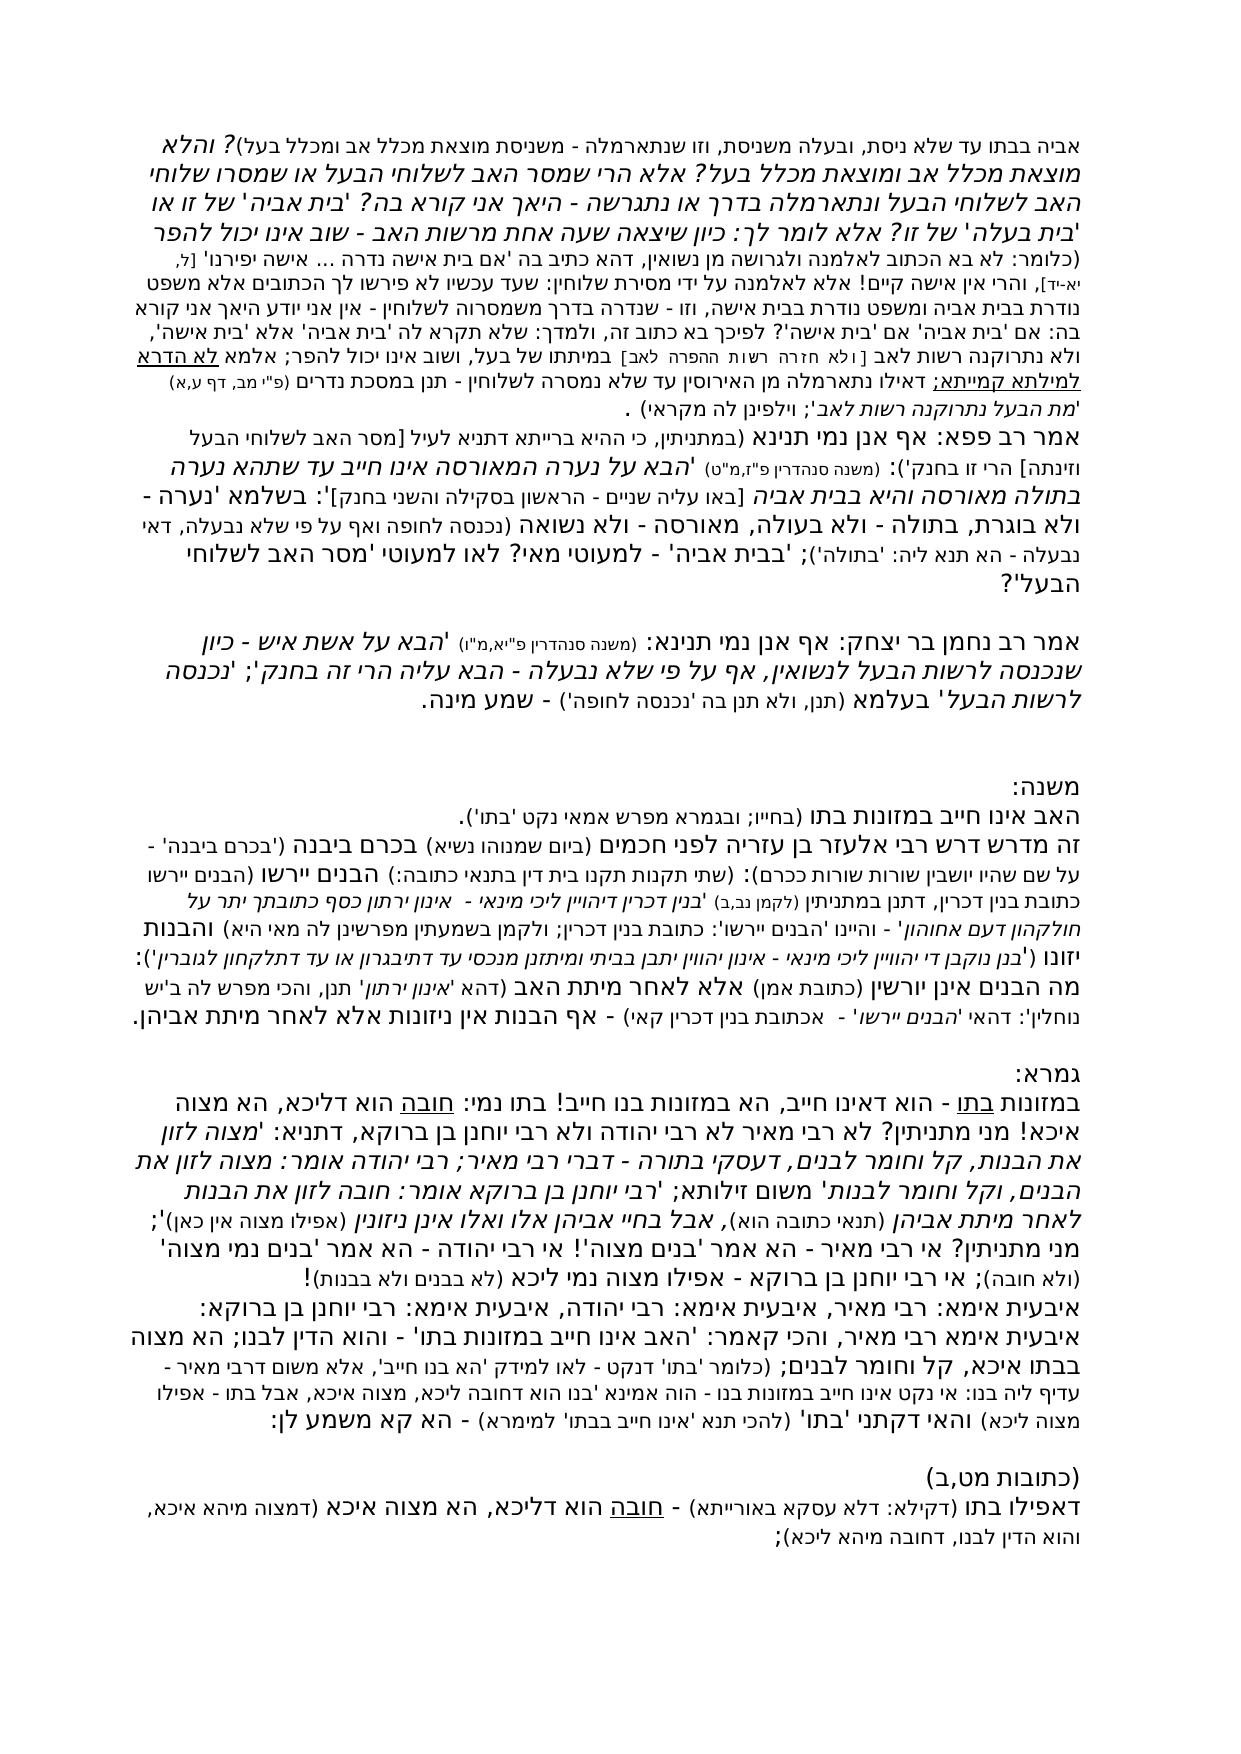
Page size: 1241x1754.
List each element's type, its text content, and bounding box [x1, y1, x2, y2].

text במזונות בתו - הוא דאינו חייב, הא במזונות בנו חייב! בתו נמי: חובה הוא דליכא, הא מצוה איכא! מני מתניתין? לא רבי מאיר לא רבי יהודה ולא רבי יוחנן בן ברוקא, דתניא: 'מצוה לזון את הבנות, קל וחומר לבנים, דעסקי בתורה - דברי רבי מאיר; רבי יהודה אומר: מצוה לזון את הבנים, וקל וחומר לבנות' משום זילותא; 'רבי יוחנן בן ברוקא אומר: חובה לזון את הבנות לאחר מיתת אביהן (תנאי כתובה הוא), אבל בחיי אביהן אלו ואלו אינן ניזונין (אפילו מצוה אין כאן)'; מני מתניתין? אי רבי מאיר - הא אמר 'בנים מצוה'! אי רבי יהודה - הא אמר 'בנים נמי מצוה' (ולא חובה); אי רבי יוחנן בן ברוקא - אפילו מצוה נמי ליכא (לא בבנים ולא בבנות)! [130, 1088, 1081, 1293]
text איבעית אימא רבי מאיר, והכי קאמר: 'האב אינו חייב במזונות בתו' - והוא הדין לבנו; הא מצוה בבתו איכא, קל וחומר לבנים; (כלומר 'בתו' דנקט - לאו למידק 'הא בנו חייב', אלא משום דרבי מאיר - עדיף ליה בנו: אי נקט אינו חייב במזונות בנו - הוה אמינא 'בנו הוא דחובה ליכא, מצוה איכא, אבל בתו - אפילו מצוה ליכא) והאי דקתני 'בתו' (להכי תנא 'אינו חייב בבתו' למימרא) - הא קא משמע לן: [130, 1322, 1081, 1434]
text האב אינו חייב במזונות בתו (בחייו; ובגמרא מפרש אמאי נקט 'בתו'). [130, 801, 1081, 830]
text דאפילו בתו (דקילא: דלא עסקא באורייתא) - חובה הוא דליכא, הא מצוה איכא (דמצוה מיהא איכא, והוא הדין לבנו, דחובה מיהא ליכא); [130, 1492, 1081, 1550]
text זה מדרש דרש רבי אלעזר בן עזריה לפני חכמים (ביום שמנוהו נשיא) בכרם ביבנה ('בכרם ביבנה' - על שם שהיו יושבין שורות שורות ככרם): (שתי תקנות תקנו בית דין בתנאי כתובה:) הבנים יירשו (הבנים יירשו כתובת בנין דכרין, דתנן במתניתין (לקמן נב,ב) 'בנין דכרין דיהויין ליכי מינאי - אינון ירתון כסף כתובתך יתר על חולקהון דעם אחוהון' - והיינו 'הבנים יירשו': כתובת בנין דכרין; ולקמן בשמעתין מפרשינן לה מאי היא) והבנות יזונו ('בנן נוקבן די יהוויין ליכי מינאי - אינון יהווין יתבן בביתי ומיתזנן מנכסי עד דתיבגרון או עד דתלקחון לגוברין'): מה הבנים אינן יורשין (כתובת אמן) אלא לאחר מיתת האב (דהא 'אינון ירתון' תנן, והכי מפרש לה ב'יש נוחלין': דהאי 'הבנים יירשו' - אכתובת בנין דכרין קאי) - אף הבנות אין ניזונות אלא לאחר מיתת אביהן. [130, 830, 1081, 1030]
text משנה: [130, 772, 1081, 801]
text (כתובות מט,ב) [130, 1463, 1081, 1492]
text גמרא: [130, 1059, 1081, 1088]
text איבעית אימא: רבי מאיר, איבעית אימא: רבי יהודה, איבעית אימא: רבי יוחנן בן ברוקא: [130, 1293, 1081, 1322]
text אמר רב פפא: אף אנן נמי תנינא (במתניתין, כי ההיא ברייתא דתניא לעיל [מסר האב לשלוחי הבעל וזינתה] הרי זו בחנק'): (משנה סנהדרין פ"ז,מ"ט) 'הבא על נערה המאורסה אינו חייב עד שתהא נערה בתולה מאורסה והיא בבית אביה [באו עליה שניים - הראשון בסקילה והשני בחנק]': בשלמא 'נערה - ולא בוגרת, בתולה - ולא בעולה, מאורסה - ולא נשואה (נכנסה לחופה ואף על פי שלא נבעלה, דאי נבעלה - הא תנא ליה: 'בתולה'); 'בבית אביה' - למעוטי מאי? לאו למעוטי 'מסר האב לשלוחי הבעל'? [130, 422, 1081, 598]
text אמר רב נחמן בר יצחק: אף אנן נמי תנינא: (משנה סנהדרין פ"יא,מ"ו) 'הבא על אשת איש - כיון שנכנסה לרשות הבעל לנשואין, אף על פי שלא נבעלה - הבא עליה הרי זה בחנק'; 'נכנסה לרשות הבעל' בעלמא (תנן, ולא תנן בה 'נכנסה לחופה') - שמע מינה. [130, 627, 1081, 714]
text אביה בבתו עד שלא ניסת, ובעלה משניסת, וזו שנתארמלה - משניסת מוצאת מכלל אב ומכלל בעל)? והלא מוצאת מכלל אב ומוצאת מכלל בעל? אלא הרי שמסר האב לשלוחי הבעל או שמסרו שלוחי האב לשלוחי הבעל ונתארמלה בדרך או נתגרשה - היאך אני קורא בה? 'בית אביה' של זו או 'בית בעלה' של זו? אלא לומר לך: כיון שיצאה שעה אחת מרשות האב - שוב אינו יכול להפר (כלומר: לא בא הכתוב לאלמנה ולגרושה מן נשואין, דהא כתיב בה 'אם בית אישה נדרה ... אישה יפירנו' [ל,יא-יד], והרי אין אישה קיים! אלא לאלמנה על ידי מסירת שלוחין: שעד עכשיו לא פירשו לך הכתובים אלא משפט נודרת בבית אביה ומשפט נודרת בבית אישה, וזו - שנדרה בדרך משמסרוה לשלוחין - אין אני יודע היאך אני קורא בה: אם 'בית אביה' אם 'בית אישה'? לפיכך בא כתוב זה, ולמדך: שלא תקרא לה 'בית אביה' אלא 'בית אישה', ולא נתרוקנה רשות לאב [ולא חזרה רשות ההפרה לאב] במיתתו של בעל, ושוב אינו יכול להפר; אלמא לא הדרא למילתא קמייתא; דאילו נתארמלה מן האירוסין עד שלא נמסרה לשלוחין - תנן במסכת נדרים (פ"י מב, דף ע,א) 'מת הבעל נתרוקנה רשות לאב'; וילפינן לה מקראי) . [130, 130, 1081, 422]
